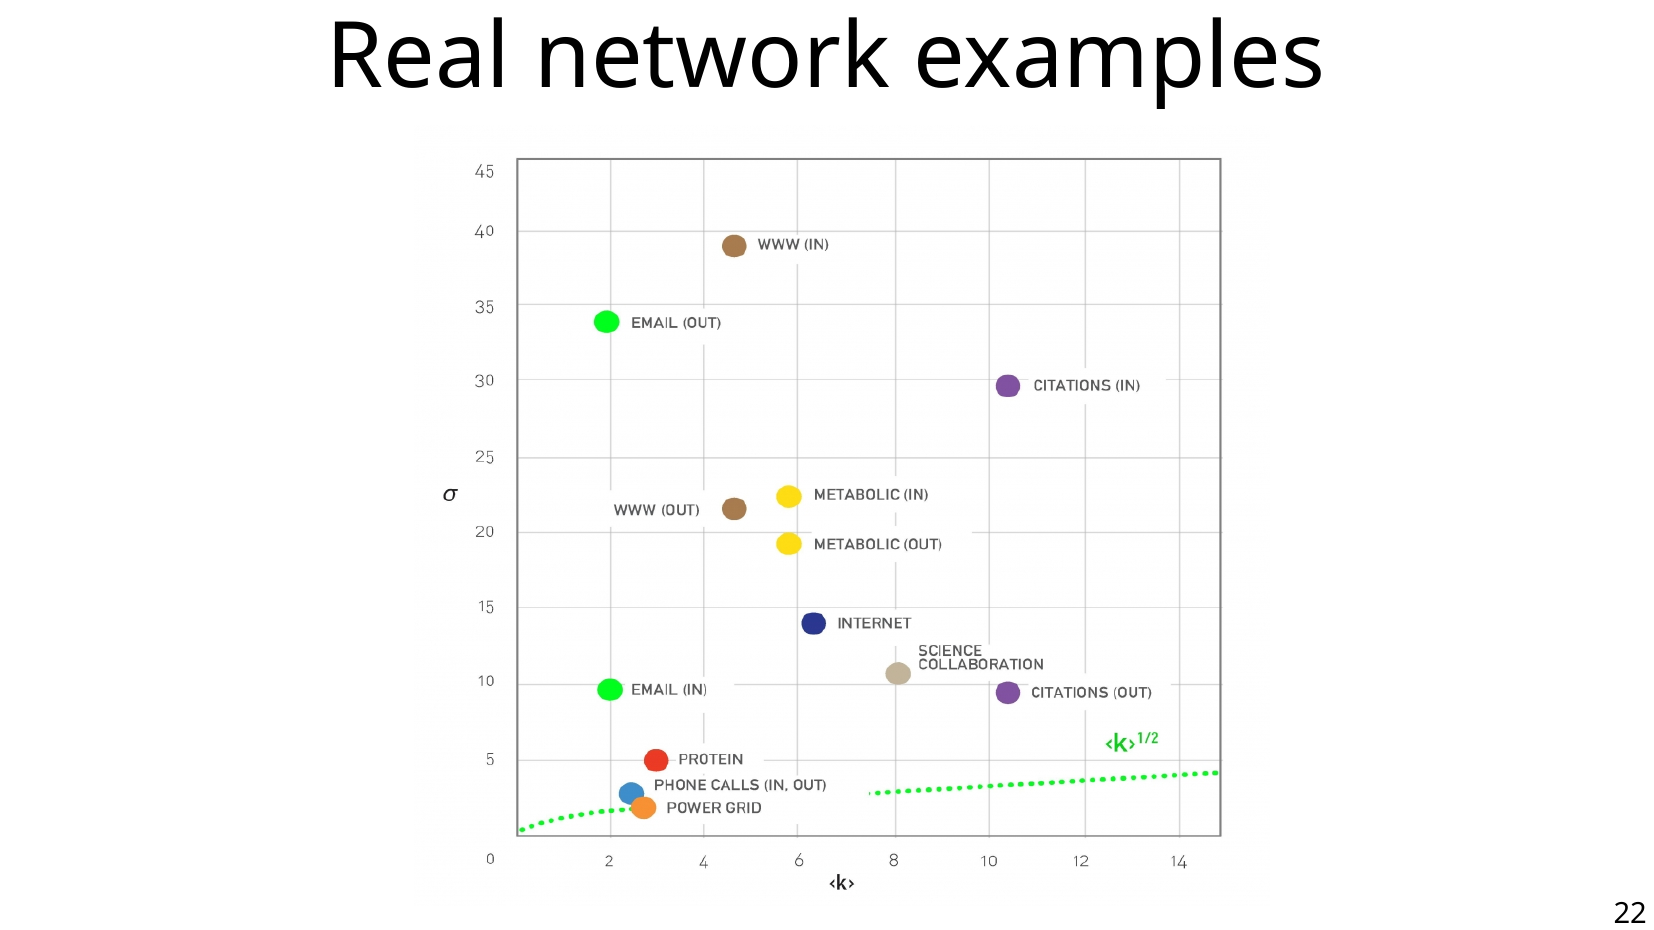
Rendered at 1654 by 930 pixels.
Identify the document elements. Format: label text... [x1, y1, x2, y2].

picture [414, 125, 1270, 906]
title Real network examples [82, 0, 1571, 104]
